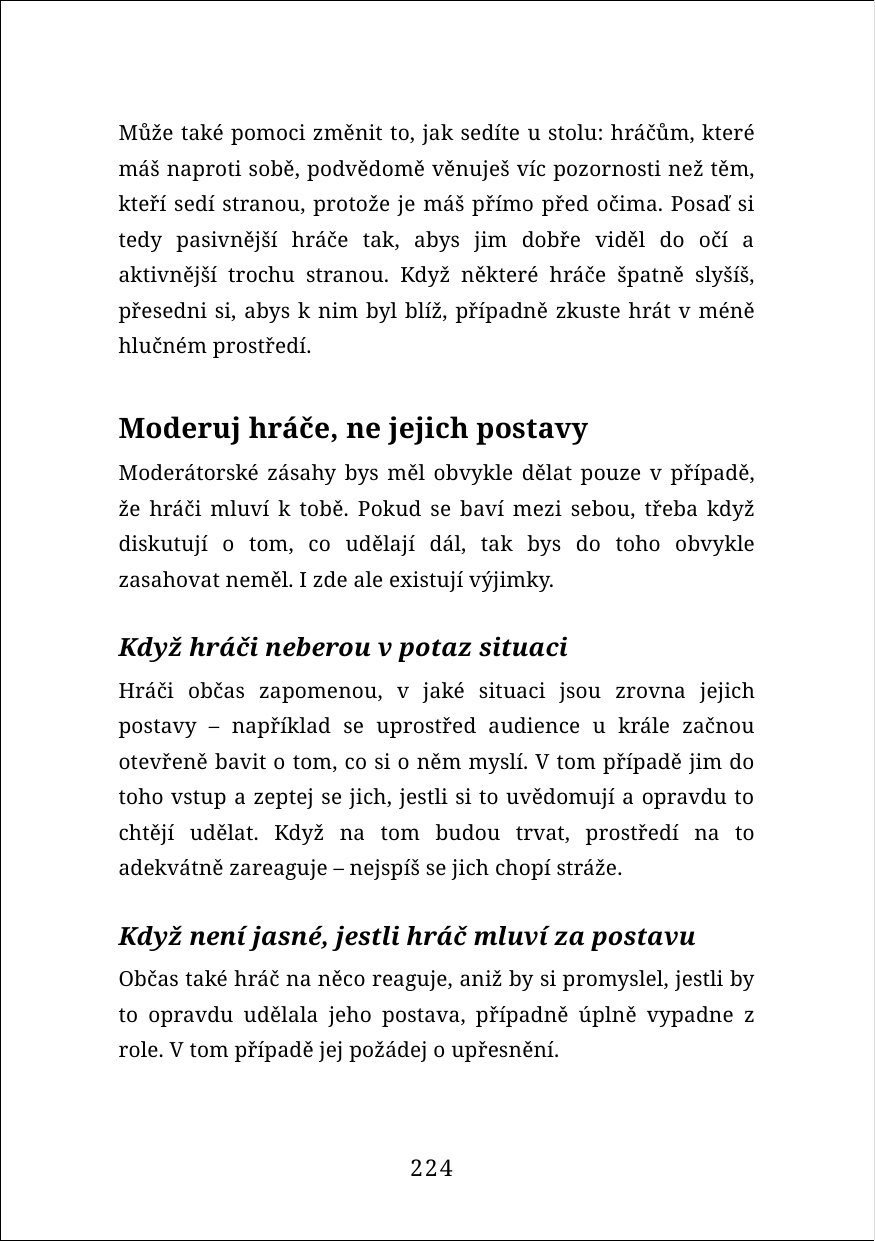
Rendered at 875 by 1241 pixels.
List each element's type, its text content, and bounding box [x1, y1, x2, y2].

text Hráči občas zapomenou, v jaké situaci jsou zrovna jejich postavy – například se uprostřed audience u krále začnou otevřeně bavit o tom, co si o něm myslí. V tom případě jim do toho vstup a zeptej se jich, jestli si to uvědomují a opravdu to chtějí udělat. Když na tom budou trvat, prostředí na to adekvátně zareaguje – nejspíš se jich chopí stráže. [118, 676, 756, 882]
subtitle Když hráči neberou v potaz situaci [118, 630, 756, 664]
subtitle Když není jasné, jestli hráč mluví za postavu [118, 918, 756, 952]
text Moderátorské zásahy bys měl obvykle dělat pouze v případě, že hráči mluví k tobě. Pokud se baví mezi sebou, třeba když diskutují o tom, co udělají dál, tak bys do toho obvykle zasahovat neměl. I zde ale existují výjimky. [118, 458, 756, 593]
text Občas také hráč na něco reaguje, aniž by si promyslel, jestli by to opravdu udělala jeho postava, případně úplně vypadne z role. V tom případě jej požádej o upřesnění. [118, 964, 756, 1064]
text Může také pomoci změnit to, jak sedíte u stolu: hráčům, které máš naproti sobě, podvědomě věnuješ víc pozornosti než těm, kteří sedí stranou, protože je máš přímo před očima. Posaď si tedy pasivnější hráče tak, abys jim dobře viděl do očí a aktivnější trochu stranou. Když některé hráče špatně slyšíš, přesedni si, abys k nim byl blíž, případně zkuste hrát v méně hlučném prostředí. [118, 118, 756, 360]
subtitle Moderuj hráče, ne jejich postavy [118, 408, 756, 447]
